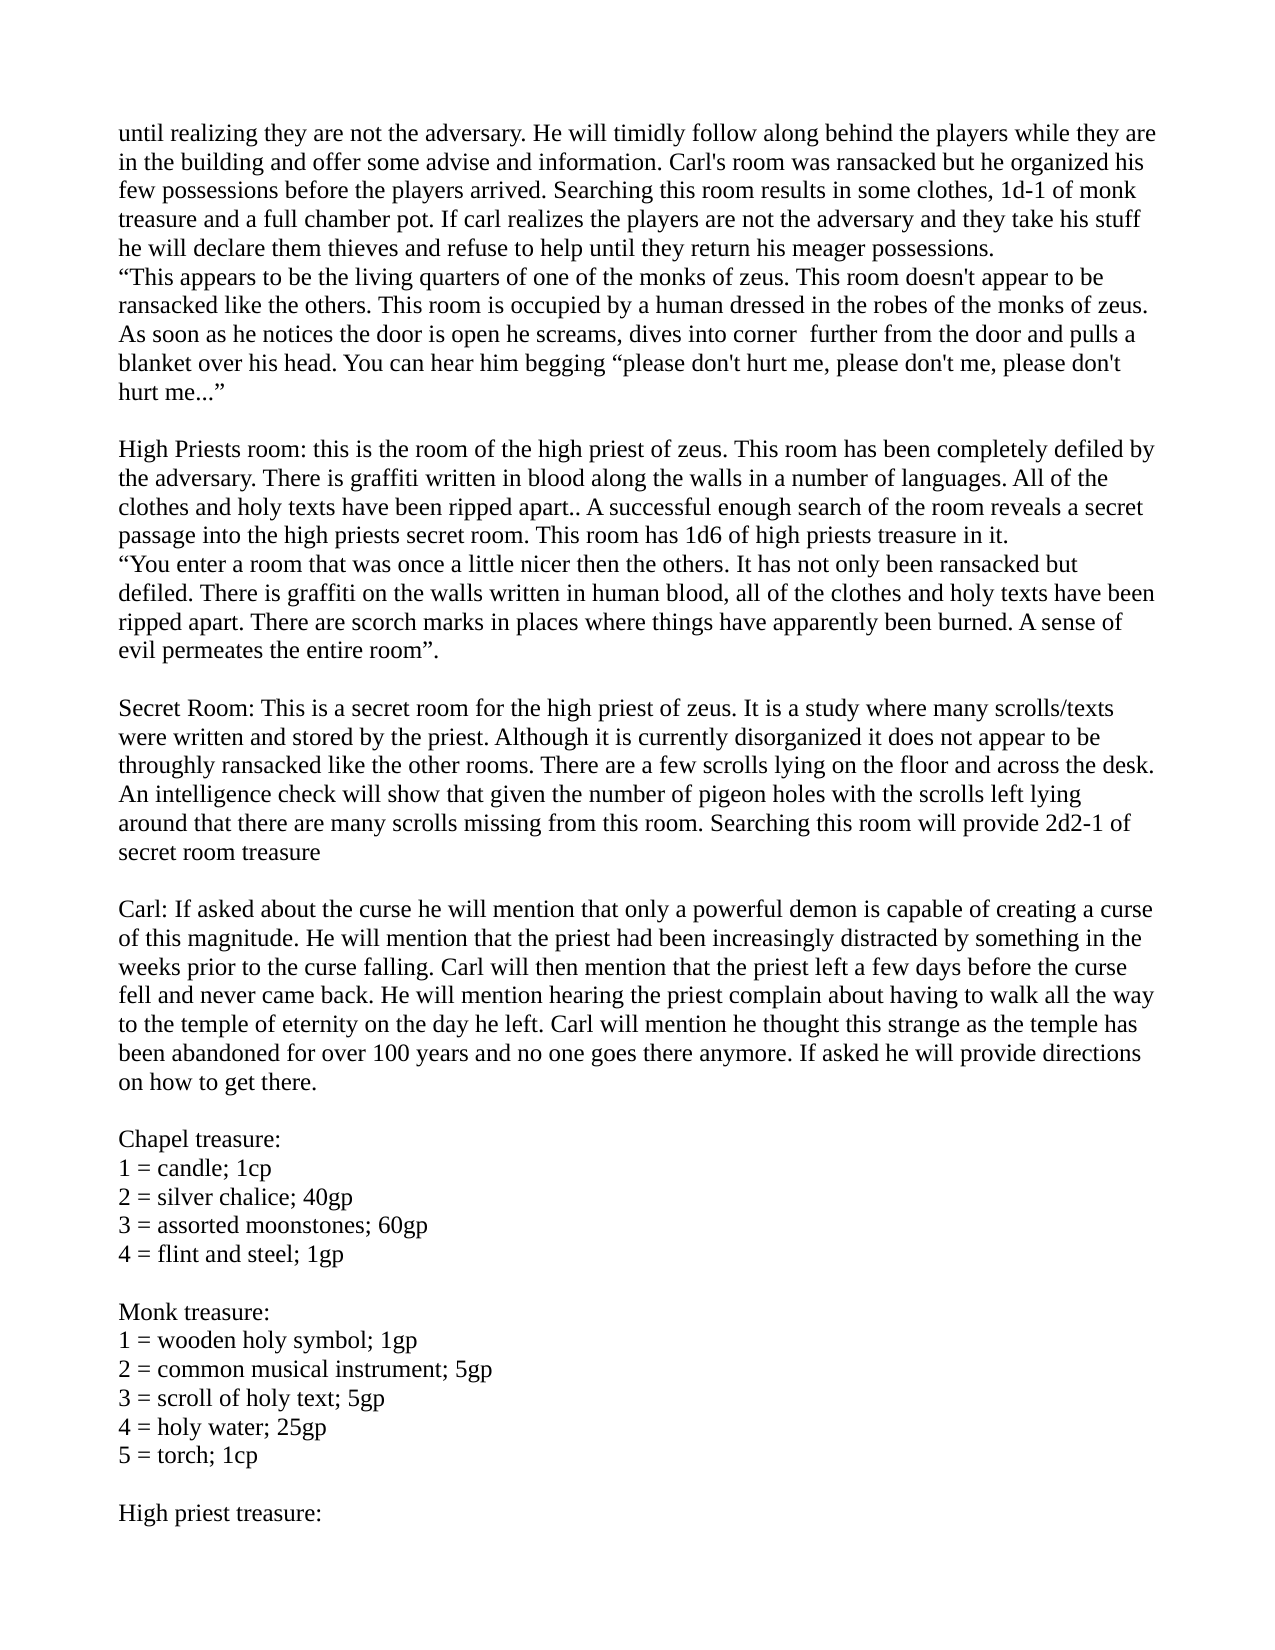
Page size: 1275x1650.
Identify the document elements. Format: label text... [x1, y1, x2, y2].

text 1 = candle; 1cp [118, 1153, 1157, 1182]
text 3 = scroll of holy text; 5gp [118, 1383, 1157, 1412]
text Carl: If asked about the curse he will mention that only a powerful demon is capable of creating a curse of this magnitude. He will mention that the priest had been increasingly distracted by something in the weeks prior to the curse falling. Carl will then mention that the priest left a few days before the curse fell and never came back. He will mention hearing the priest complain about having to walk all the way to the temple of eternity on the day he left. Carl will mention he thought this strange as the temple has been abandoned for over 100 years and no one goes there anymore. If asked he will provide directions on how to get there. [118, 894, 1157, 1096]
text 2 = silver chalice; 40gp [118, 1182, 1157, 1211]
text “This appears to be the living quarters of one of the monks of zeus. This room doesn't appear to be ransacked like the others. This room is occupied by a human dressed in the robes of the monks of zeus. As soon as he notices the door is open he screams, dives into corner further from the door and pulls a blanket over his head. You can hear him begging “please don't hurt me, please don't me, please don't hurt me...” [118, 262, 1157, 406]
text 4 = flint and steel; 1gp [118, 1239, 1157, 1268]
text 3 = assorted moonstones; 60gp [118, 1211, 1157, 1239]
text “You enter a room that was once a little nicer then the others. It has not only been ransacked but defiled. There is graffiti on the walls written in human blood, all of the clothes and holy texts have been ripped apart. There are scorch marks in places where things have apparently been burned. A sense of evil permeates the entire room”. [118, 549, 1157, 664]
text Monk treasure: [118, 1297, 1157, 1326]
text High Priests room: this is the room of the high priest of zeus. This room has been completely defiled by the adversary. There is graffiti written in blood along the walls in a number of languages. All of the clothes and holy texts have been ripped apart.. A successful enough search of the room reveals a secret passage into the high priests secret room. This room has 1d6 of high priests treasure in it. [118, 434, 1157, 549]
text 5 = torch; 1cp [118, 1441, 1157, 1469]
text 2 = common musical instrument; 5gp [118, 1354, 1157, 1383]
text Secret Room: This is a secret room for the high priest of zeus. It is a study where many scrolls/texts were written and stored by the priest. Although it is currently disorganized it does not appear to be throughly ransacked like the other rooms. There are a few scrolls lying on the floor and across the desk. An intelligence check will show that given the number of pigeon holes with the scrolls left lying around that there are many scrolls missing from this room. Searching this room will provide 2d2-1 of secret room treasure [118, 693, 1157, 866]
text 1 = wooden holy symbol; 1gp [118, 1326, 1157, 1354]
text 4 = holy water; 25gp [118, 1412, 1157, 1441]
text High priest treasure: [118, 1498, 1157, 1527]
text until realizing they are not the adversary. He will timidly follow along behind the players while they are in the building and offer some advise and information. Carl's room was ransacked but he organized his few possessions before the players arrived. Searching this room results in some clothes, 1d-1 of monk treasure and a full chamber pot. If carl realizes the players are not the adversary and they take his stuff he will declare them thieves and refuse to help until they return his meager possessions. [118, 118, 1157, 262]
text Chapel treasure: [118, 1124, 1157, 1153]
